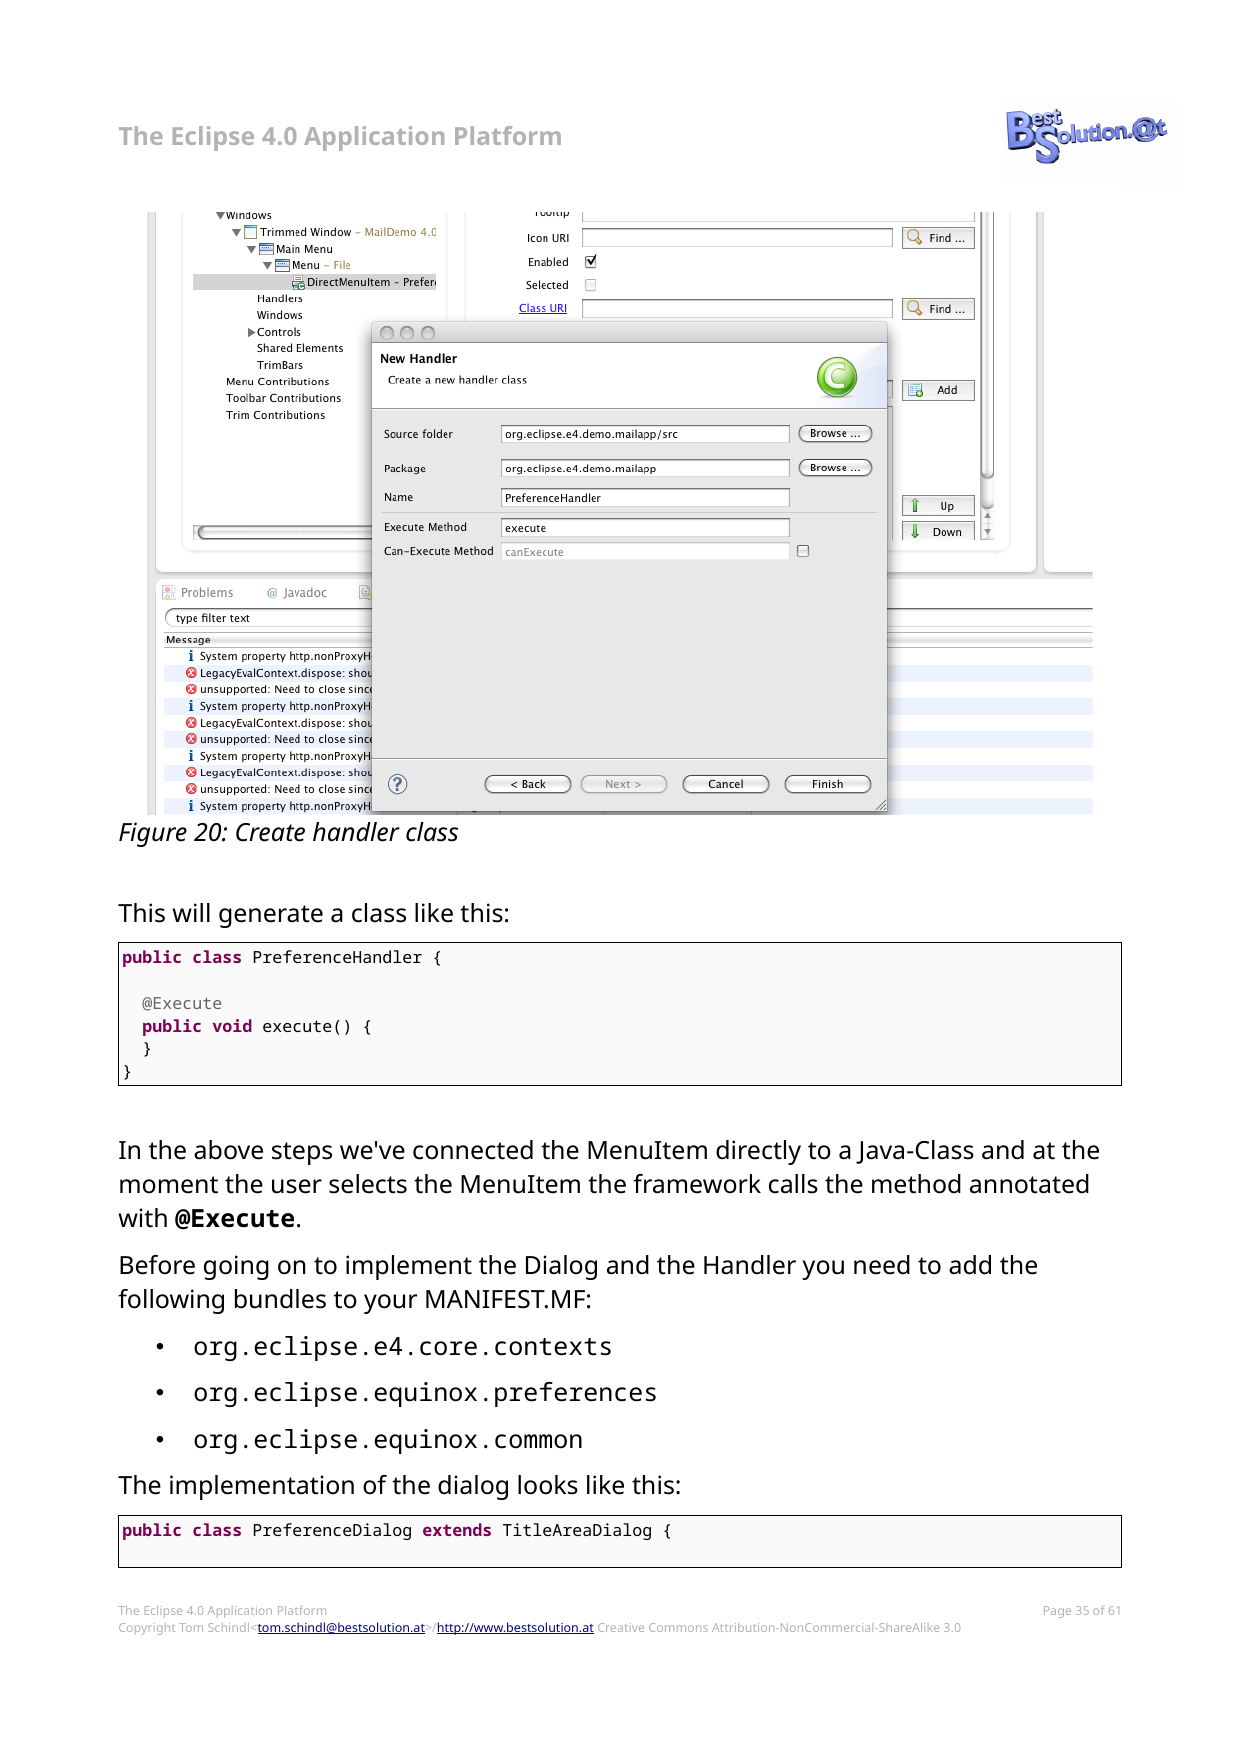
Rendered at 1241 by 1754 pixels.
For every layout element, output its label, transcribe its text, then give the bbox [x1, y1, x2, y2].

text public class PreferenceDialog extends TitleAreaDialog { [119, 1516, 1121, 1537]
text The implementation of the dialog looks like this: [118, 1468, 1122, 1502]
picture [147, 212, 1093, 815]
text This will generate a class like this: [118, 896, 1122, 930]
list org.eclipse.equinox.common [156, 1421, 1122, 1455]
text public void execute() { [119, 1010, 1121, 1033]
text In the above steps we've connected the MenuItem directly to a Java-Class and at the moment the user selects the MenuItem the framework calls the method annotated with @Execute. [118, 1133, 1122, 1235]
text Before going on to implement the Dialog and the Handler you need to add the following bundles to your MANIFEST.MF: [118, 1248, 1122, 1316]
list org.eclipse.equinox.preferences [156, 1375, 1122, 1409]
picture [1002, 101, 1181, 191]
text } [119, 1056, 1121, 1085]
text } [119, 1033, 1121, 1056]
text public class PreferenceHandler { [119, 943, 1121, 965]
text @Execute [119, 988, 1121, 1010]
list org.eclipse.e4.core.contexts [156, 1328, 1122, 1362]
text Figure 20: Create handler class [118, 816, 1122, 849]
